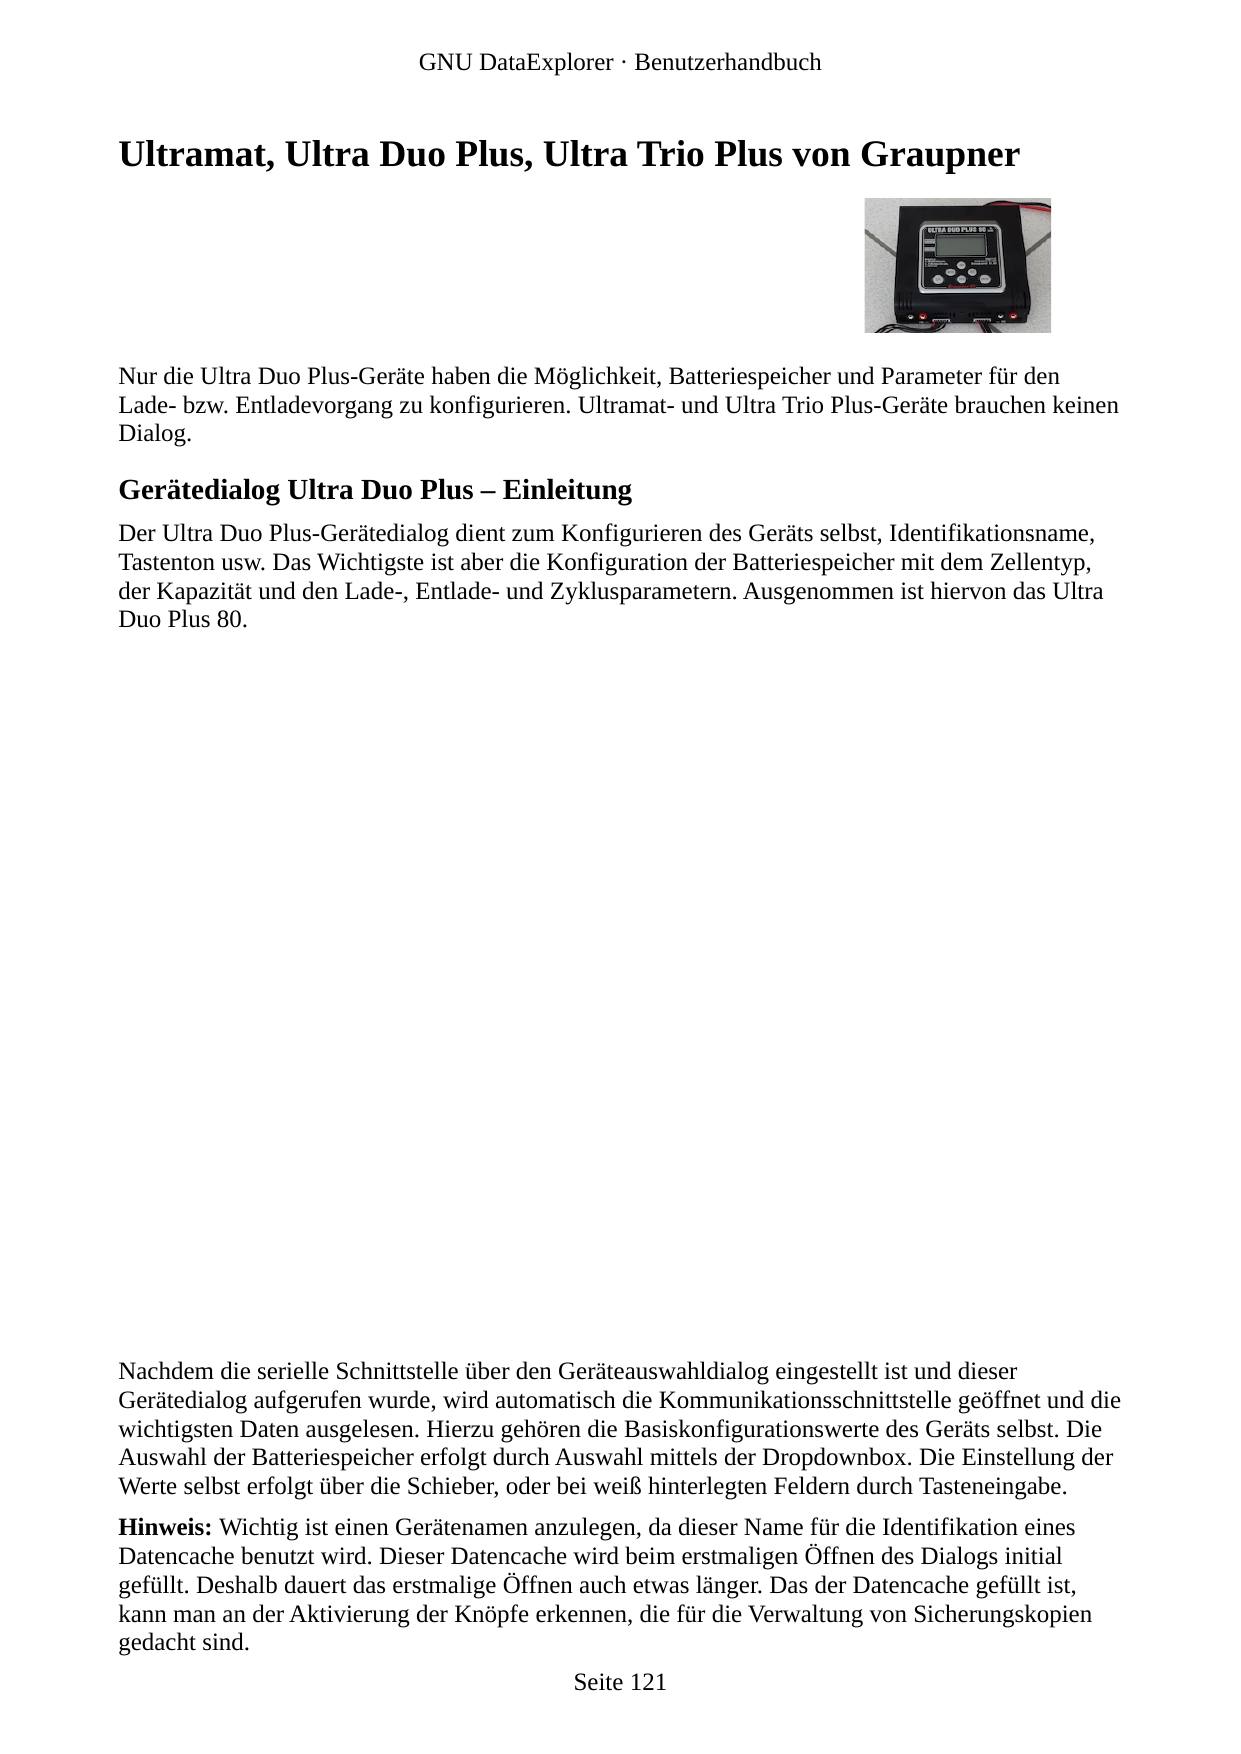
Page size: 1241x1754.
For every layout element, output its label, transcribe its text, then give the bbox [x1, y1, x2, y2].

text Der Ultra Duo Plus-Gerätedialog dient zum Konfigurieren des Geräts selbst, Identifikationsname, Tastenton usw. Das Wichtigste ist aber die Konfiguration der Batteriespeicher mit dem Zellentyp, der Kapazität und den Lade-, Entlade- und Zyklusparametern. Ausgenommen ist hiervon das Ultra Duo Plus 80. [118, 518, 1122, 633]
text Hinweis: Wichtig ist einen Gerätenamen anzulegen, da dieser Name für die Identifikation eines Datencache benutzt wird. Dieser Datencache wird beim erstmaligen Öffnen des Dialogs initial gefüllt. Deshalb dauert das erstmalige Öffnen auch etwas länger. Das der Datencache gefüllt ist, kann man an der Aktivierung der Knöpfe erkennen, die für die Verwaltung von Sicherungskopien gedacht sind. [118, 1512, 1122, 1656]
text Nur die Ultra Duo Plus-Geräte haben die Möglichkeit, Batteriespeicher und Parameter für den Lade- bzw. Entladevorgang zu konfigurieren. Ultramat- und Ultra Trio Plus-Geräte brauchen keinen Dialog. [118, 361, 1122, 447]
subtitle Ultramat, Ultra Duo Plus, Ultra Trio Plus von Graupner [118, 131, 1122, 174]
subtitle Gerätedialog Ultra Duo Plus – Einleitung [118, 472, 1122, 506]
text Nachdem die serielle Schnittstelle über den Geräteauswahldialog eingestellt ist und dieser Gerätedialog aufgerufen wurde, wird automatisch die Kommunikationsschnittstelle geöffnet und die wichtigsten Daten ausgelesen. Hierzu gehören die Basiskonfigurationswerte des Geräts selbst. Die Auswahl der Batteriespeicher erfolgt durch Auswahl mittels der Dropdownbox. Die Einstellung der Werte selbst erfolgt über die Schieber, oder bei weiß hinterlegten Feldern durch Tasteneingabe. [118, 646, 1122, 1500]
